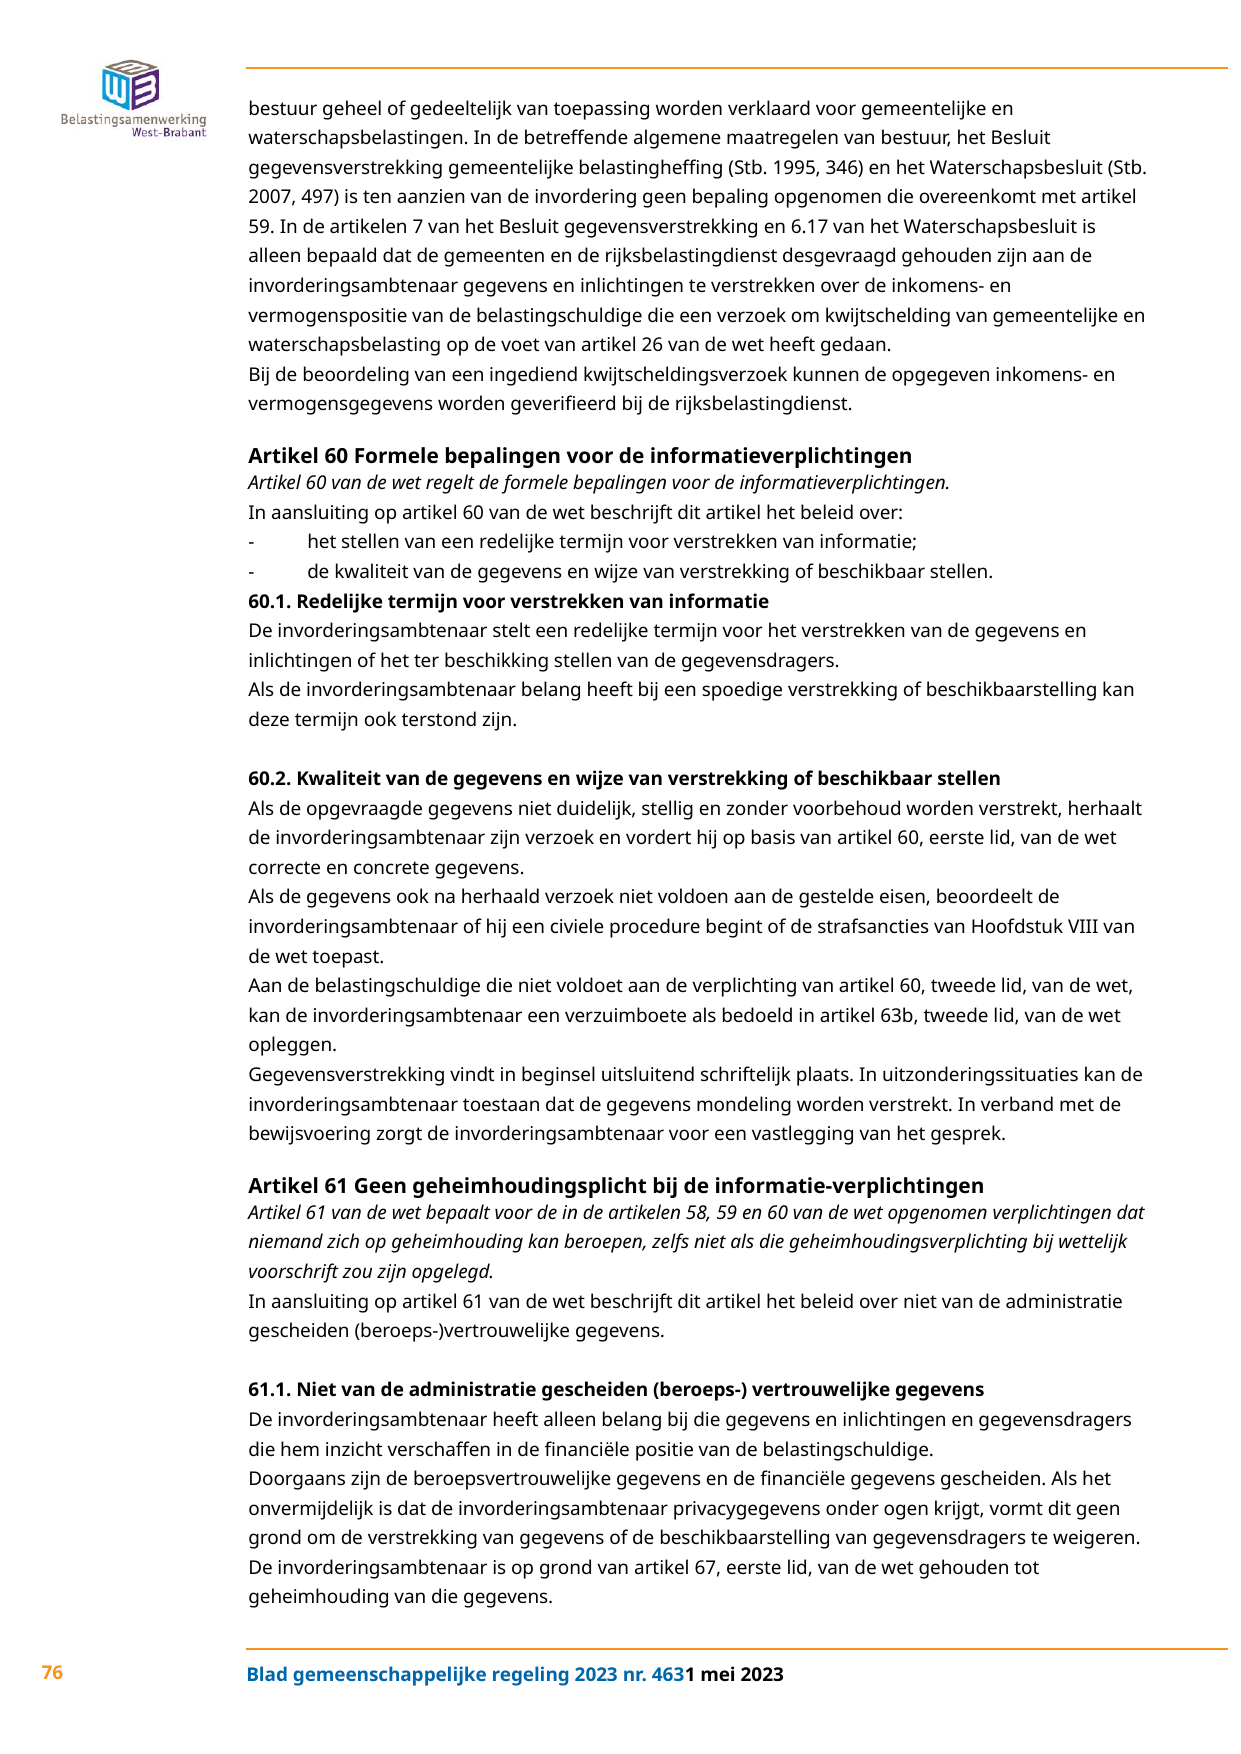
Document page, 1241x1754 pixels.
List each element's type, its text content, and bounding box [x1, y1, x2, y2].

text Als de invorderingsambtenaar belang heeft bij een spoedige verstrekking of beschikbaarstelling kan deze termijn ook terstond zijn. [248, 677, 1152, 732]
list het stellen van een redelijke termijn voor verstrekken van informatie; [248, 529, 1152, 554]
text Bij de beoordeling van een ingediend kwijtscheldingsverzoek kunnen de opgegeven inkomens- en vermogensgegevens worden geverifieerd bij de rijksbelastingdienst. [248, 361, 1152, 416]
text Doorgaans zijn de beroepsvertrouwelijke gegevens en de financiële gegevens gescheiden. Als het onvermijdelijk is dat de invorderingsambtenaar privacygegevens onder ogen krijgt, vormt dit geen grond om de verstrekking van gegevens of de beschikbaarstelling van gegevensdragers te weigeren. De invorderingsambtenaar is op grond van artikel 67, eerste lid, van de wet gehouden tot geheimhouding van die gegevens. [248, 1465, 1152, 1609]
text bestuur geheel of gedeeltelijk van toepassing worden verklaard voor gemeentelijke en waterschapsbelastingen. In de betreffende algemene maatregelen van bestuur, het Besluit gegevensverstrekking gemeentelijke belastingheffing (Stb. 1995, 346) en het Waterschapsbesluit (Stb. 2007, 497) is ten aanzien van de invordering geen bepaling opgenomen die overeenkomt met artikel 59. In de artikelen 7 van het Besluit gegevensverstrekking en 6.17 van het Waterschapsbesluit is alleen bepaald dat de gemeenten en de rijksbelastingdienst desgevraagd gehouden zijn aan de invorderingsambtenaar gegevens en inlichtingen te verstrekken over de inkomens- en vermogenspositie van de belastingschuldige die een verzoek om kwijtschelding van gemeentelijke en waterschapsbelasting op de voet van artikel 26 van de wet heeft gedaan. [248, 95, 1152, 357]
text Aan de belastingschuldige die niet voldoet aan de verplichting van artikel 60, tweede lid, van de wet, kan de invorderingsambtenaar een verzuimboete als bedoeld in artikel 63b, tweede lid, van de wet opleggen. [248, 972, 1152, 1057]
text De invorderingsambtenaar heeft alleen belang bij die gegevens en inlichtingen en gegevensdragers die hem inzicht verschaffen in de financiële positie van de belastingschuldige. [248, 1406, 1152, 1462]
text 60.1. Redelijke termijn voor verstrekken van informatie [248, 588, 1152, 613]
text Als de gegevens ook na herhaald verzoek niet voldoen aan de gestelde eisen, beoordeelt de invorderingsambtenaar of hij een civiele procedure begint of de strafsancties van Hoofdstuk VIII van de wet toepast. [248, 884, 1152, 968]
text Als de opgevraagde gegevens niet duidelijk, stellig en zonder voorbehoud worden verstrekt, herhaalt de invorderingsambtenaar zijn verzoek en vordert hij op basis van artikel 60, eerste lid, van de wet correcte en concrete gegevens. [248, 795, 1152, 880]
list de kwaliteit van de gegevens en wijze van verstrekking of beschikbaar stellen. [248, 558, 1152, 584]
text Artikel 60 Formele bepalingen voor de informatieverplichtingen [248, 441, 1152, 469]
text Artikel 61 van de wet bepaalt voor de in de artikelen 58, 59 en 60 van de wet opgenomen verplichtingen dat niemand zich op geheimhouding kan beroepen, zelfs niet als die geheimhoudingsverplichting bij wettelijk voorschrift zou zijn opgelegd. [248, 1199, 1152, 1284]
text Artikel 60 van de wet regelt de formele bepalingen voor de informatieverplichtingen. [248, 469, 1152, 495]
text In aansluiting op artikel 61 van de wet beschrijft dit artikel het beleid over niet van de administratie gescheiden (beroeps-)vertrouwelijke gegevens. [248, 1288, 1152, 1343]
text In aansluiting op artikel 60 van de wet beschrijft dit artikel het beleid over: [248, 499, 1152, 525]
text 60.2. Kwaliteit van de gegevens en wijze van verstrekking of beschikbaar stellen [248, 765, 1152, 791]
picture [41, 47, 231, 172]
text 61.1. Niet van de administratie gescheiden (beroeps-) vertrouwelijke gegevens [248, 1377, 1152, 1402]
text De invorderingsambtenaar stelt een redelijke termijn voor het verstrekken van de gegevens en inlichtingen of het ter beschikking stellen van de gegevensdragers. [248, 617, 1152, 673]
text Gegevensverstrekking vindt in beginsel uitsluitend schriftelijk plaats. In uitzonderingssituaties kan de invorderingsambtenaar toestaan dat de gegevens mondeling worden verstrekt. In verband met de bewijsvoering zorgt de invorderingsambtenaar voor een vastlegging van het gesprek. [248, 1061, 1152, 1146]
text Artikel 61 Geen geheimhoudingsplicht bij de informatie-verplichtingen [248, 1171, 1152, 1199]
